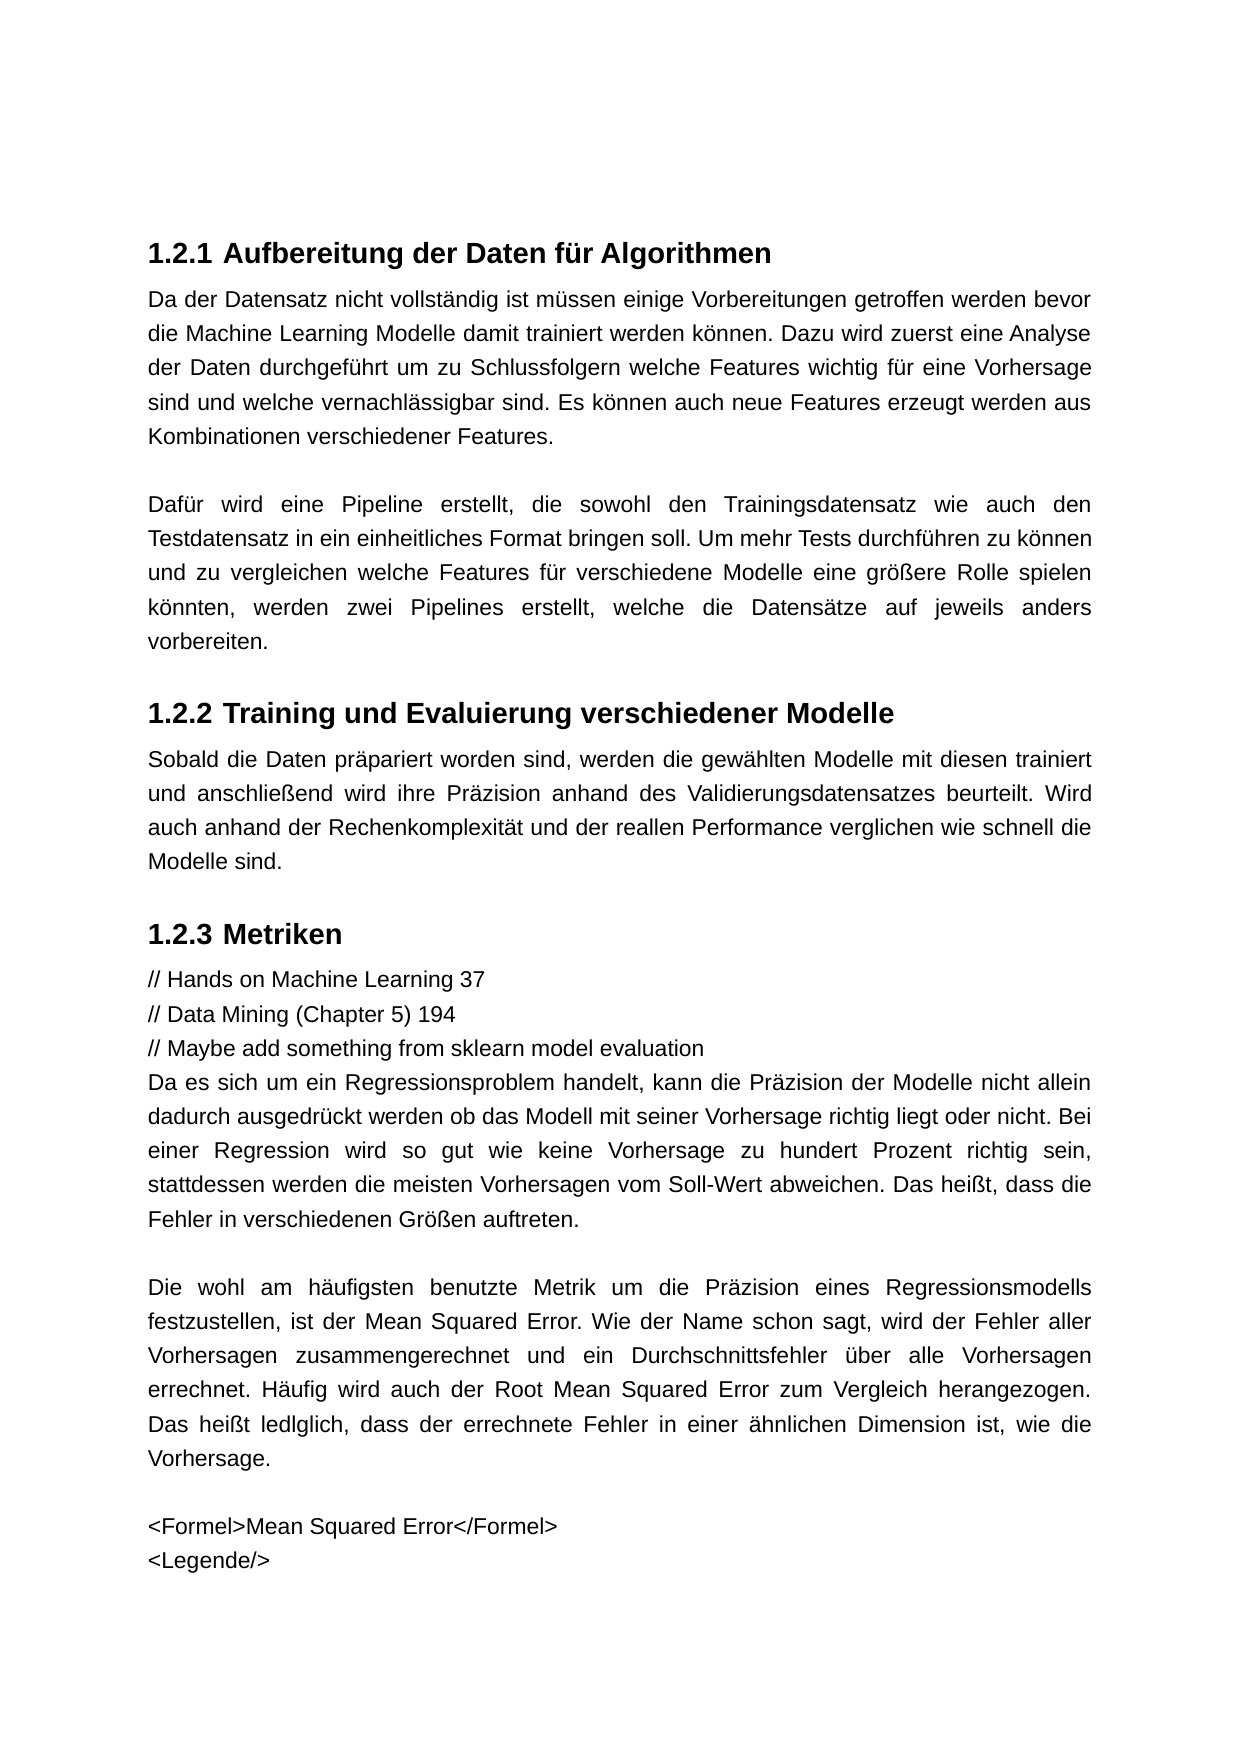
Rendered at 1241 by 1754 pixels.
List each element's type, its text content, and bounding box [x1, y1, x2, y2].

text // Data Mining (Chapter 5) 194 [148, 1001, 1092, 1027]
text <Legende/> [148, 1547, 1092, 1574]
text Dafür wird eine Pipeline erstellt, die sowohl den Trainingsdatensatz wie auch den Testdatensatz in ein einheitliches Format bringen soll. Um mehr Tests durchführen zu können und zu vergleichen welche Features für verschiedene Modelle eine größere Rolle spielen könnten, werden zwei Pipelines erstellt, welche die Datensätze auf jeweils anders vorbereiten. [148, 491, 1092, 654]
text Da der Datensatz nicht vollständig ist müssen einige Vorbereitungen getroffen werden bevor die Machine Learning Modelle damit trainiert werden können. Dazu wird zuerst eine Analyse der Daten durchgeführt um zu Schlussfolgern welche Features wichtig für eine Vorhersage sind und welche vernachlässigbar sind. Es können auch neue Features erzeugt werden aus Kombinationen verschiedener Features. [148, 286, 1092, 449]
subtitle Metriken [148, 917, 1092, 950]
subtitle Aufbereitung der Daten für Algorithmen [148, 236, 1092, 270]
text Da es sich um ein Regressionsproblem handelt, kann die Präzision der Modelle nicht allein dadurch ausgedrückt werden ob das Modell mit seiner Vorhersage richtig liegt oder nicht. Bei einer Regression wird so gut wie keine Vorhersage zu hundert Prozent richtig sein, stattdessen werden die meisten Vorhersagen vom Soll-Wert abweichen. Das heißt, dass die Fehler in verschiedenen Größen auftreten. [148, 1069, 1092, 1232]
text Die wohl am häufigsten benutzte Metrik um die Präzision eines Regressionsmodells festzustellen, ist der Mean Squared Error. Wie der Name schon sagt, wird der Fehler aller Vorhersagen zusammengerechnet und ein Durchschnittsfehler über alle Vorhersagen errechnet. Häufig wird auch der Root Mean Squared Error zum Vergleich herangezogen. Das heißt ledlglich, dass der errechnete Fehler in einer ähnlichen Dimension ist, wie die Vorhersage. [148, 1274, 1092, 1471]
text Sobald die Daten präpariert worden sind, werden die gewählten Modelle mit diesen trainiert und anschließend wird ihre Präzision anhand des Validierungsdatensatzes beurteilt. Wird auch anhand der Rechenkomplexität und der reallen Performance verglichen wie schnell die Modelle sind. [148, 746, 1092, 875]
text <Formel>Mean Squared Error</Formel> [148, 1513, 1092, 1539]
subtitle Training und Evaluierung verschiedener Modelle [148, 696, 1092, 729]
text // Maybe add something from sklearn model evaluation [148, 1035, 1092, 1061]
text // Hands on Machine Learning 37 [148, 966, 1092, 993]
